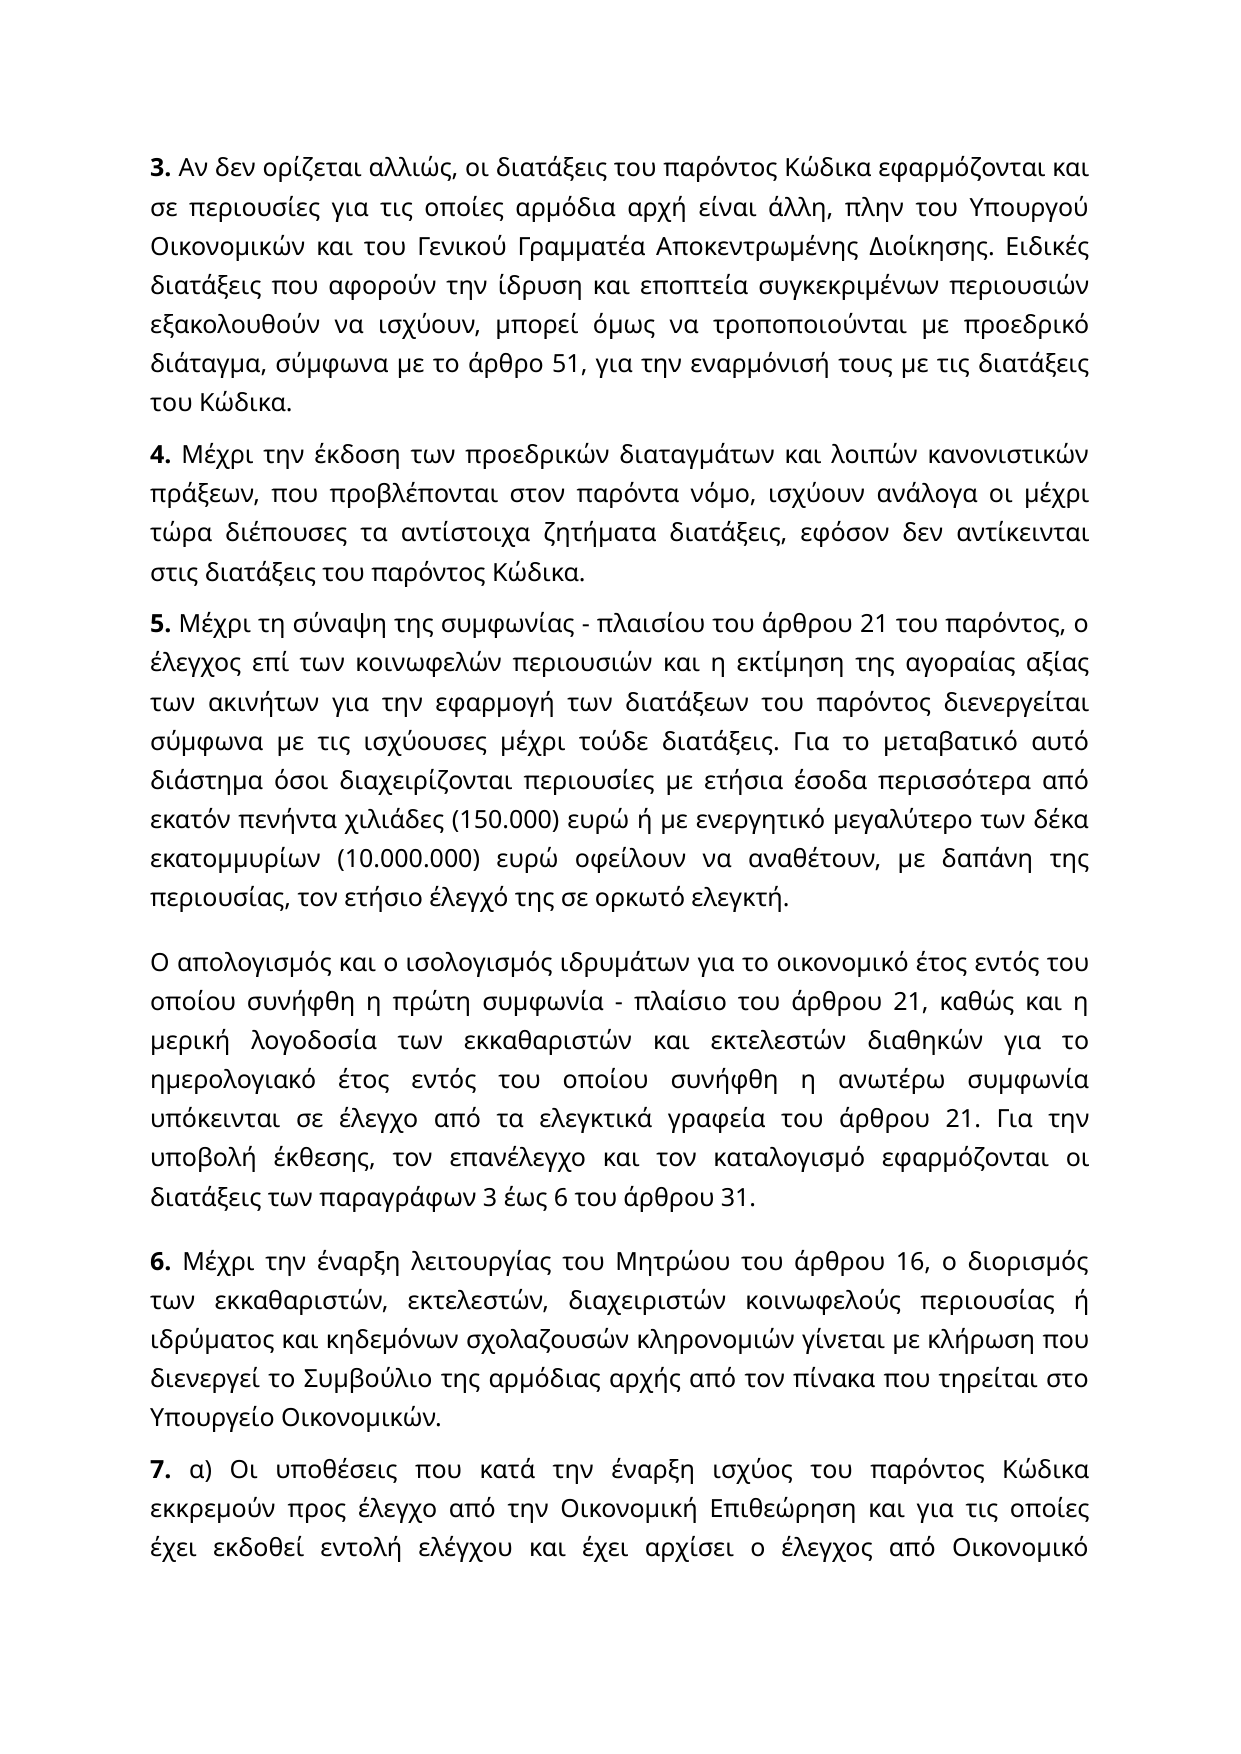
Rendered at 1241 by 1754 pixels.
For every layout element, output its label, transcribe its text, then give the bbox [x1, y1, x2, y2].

text 5. Μέχρι τη σύναψη της συμφωνίας - πλαισίου του άρθρου 21 του παρόντος, ο έλεγχος επί των κοινωφελών περιουσιών και η εκτίμηση της αγοραίας αξίας των ακινήτων για την εφαρμογή των διατάξεων του παρόντος διενεργείται σύμφωνα με τις ισχύουσες μέχρι τούδε διατάξεις. Για το μεταβατικό αυτό διάστημα όσοι διαχειρίζονται περιουσίες με ετήσια έσοδα περισσότερα από εκατόν πενήντα χιλιάδες (150.000) ευρώ ή με ενεργητικό μεγαλύτερο των δέκα εκατομμυρίων (10.000.000) ευρώ οφείλουν να αναθέτουν, με δαπάνη της περιουσίας, τον ετήσιο έλεγχό της σε ορκωτό ελεγκτή. [150, 606, 1090, 914]
text 7. α) Οι υποθέσεις που κατά την έναρξη ισχύος του παρόντος Κώδικα εκκρεμούν προς έλεγχο από την Οικονομική Επιθεώρηση και για τις οποίες έχει εκδοθεί εντολή ελέγχου και έχει αρχίσει ο έλεγχος από Οικονομικό [150, 1452, 1090, 1564]
text Ο απολογισμός και ο ισολογισμός ιδρυμάτων για το οικονομικό έτος εντός του οποίου συνήφθη η πρώτη συμφωνία - πλαίσιο του άρθρου 21, καθώς και η μερική λογοδοσία των εκκαθαριστών και εκτελεστών διαθηκών για το ημερολογιακό έτος εντός του οποίου συνήφθη η ανωτέρω συμφωνία υπόκεινται σε έλεγχο από τα ελεγκτικά γραφεία του άρθρου 21. Για την υποβολή έκθεσης, τον επανέλεγχο και τον καταλογισμό εφαρμόζονται οι διατάξεις των παραγράφων 3 έως 6 του άρθρου 31. [150, 944, 1090, 1213]
text 3. Αν δεν ορίζεται αλλιώς, οι διατάξεις του παρόντος Κώδικα εφαρμόζονται και σε περιουσίες για τις οποίες αρμόδια αρχή είναι άλλη, πλην του Υπουργού Οικονομικών και του Γενικού Γραμματέα Αποκεντρωμένης Διοίκησης. Ειδικές διατάξεις που αφορούν την ίδρυση και εποπτεία συγκεκριμένων περιουσιών εξακολουθούν να ισχύουν, μπορεί όμως να τροποποιούνται με προεδρικό διάταγμα, σύμφωνα με το άρθρο 51, για την εναρμόνισή τους με τις διατάξεις του Κώδικα. [150, 150, 1090, 419]
text 6. Μέχρι την έναρξη λειτουργίας του Μητρώου του άρθρου 16, ο διορισμός των εκκαθαριστών, εκτελεστών, διαχειριστών κοινωφελούς περιουσίας ή ιδρύματος και κηδεμόνων σχολαζουσών κληρονομιών γίνεται με κλήρωση που διενεργεί το Συμβούλιο της αρμόδιας αρχής από τον πίνακα που τηρείται στο Υπουργείο Οικονομικών. [150, 1243, 1090, 1434]
text 4. Μέχρι την έκδοση των προεδρικών διαταγμάτων και λοιπών κανονιστικών πράξεων, που προβλέπονται στον παρόντα νόμο, ισχύουν ανάλογα οι μέχρι τώρα διέπουσες τα αντίστοιχα ζητήματα διατάξεις, εφόσον δεν αντίκεινται στις διατάξεις του παρόντος Κώδικα. [150, 437, 1090, 588]
